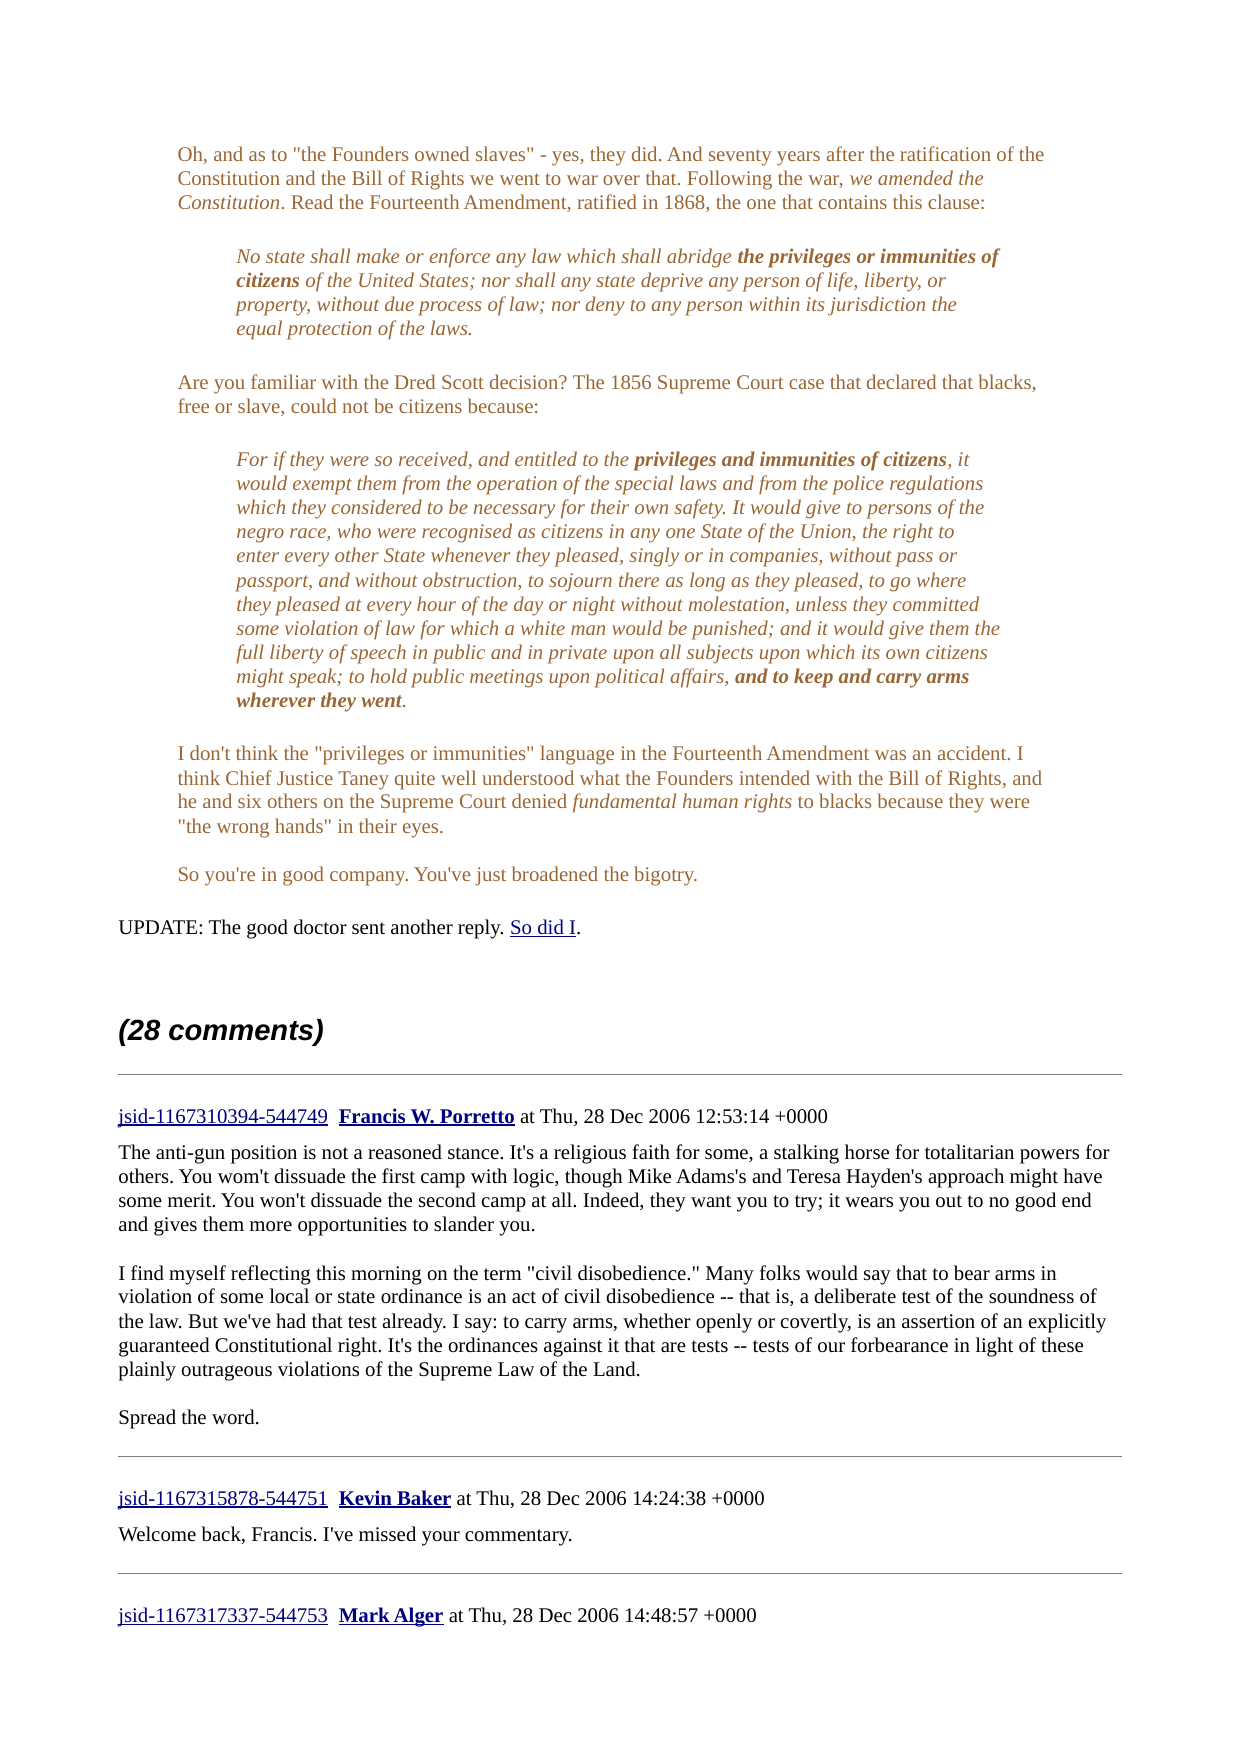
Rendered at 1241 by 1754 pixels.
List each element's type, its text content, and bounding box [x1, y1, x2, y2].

text jsid-1167310394-544749 Francis W. Porretto at Thu, 28 Dec 2006 12:53:14 +0000 [118, 1103, 1122, 1128]
text jsid-1167317337-544753 Mark Alger at Thu, 28 Dec 2006 14:48:57 +0000 [118, 1603, 1122, 1627]
text For if they were so received, and entitled to the privileges and immunities of citizens, it would exempt them from the operation of the special laws and from the police regulations which they considered to be necessary for their own safety. It would give to persons of the negro race, who were recognised as citizens in any one State of the Union, the right to enter every other State whenever they pleased, singly or in companies, without pass or passport, and without obstruction, to sojourn there as long as they pleased, to go where they pleased at every hour of the day or night without molestation, unless they committed some violation of law for which a white man would be punished; and it would give them the full liberty of speech in public and in private upon all subjects upon which its own citizens might speak; to hold public meetings upon political affairs, and to keep and carry arms wherever they went. [236, 447, 1004, 712]
text The anti-gun position is not a reasoned stance. It's a religious faith for some, a stalking horse for totalitarian powers for others. You wom't dissuade the first camp with logic, though Mike Adams's and Teresa Hayden's approach might have some merit. You won't dissuade the second camp at all. Indeed, they want you to try; it wears you out to no good end and gives them more opportunities to slander you. I find myself reflecting this morning on the term "civil disobedience." Many folks would say that to bear arms in violation of some local or state ordinance is an act of civil disobedience -- that is, a deliberate test of the soundness of the law. But we've had that test already. I say: to carry arms, whether openly or covertly, is an assertion of an explicitly guaranteed Constitutional right. It's the ordinances against it that are tests -- tests of our forbearance in light of these plainly outrageous violations of the Supreme Law of the Land. Spread the word. [118, 1140, 1122, 1429]
text I don't think the "privileges or immunities" language in the Fourteenth Amendment was an accident. I think Chief Justice Taney quite well understood what the Founders intended with the Bill of Rights, and he and six others on the Supreme Court denied fundamental human rights to blacks because they were "the wrong hands" in their eyes. So you're in good company. You've just broadened the bigotry. [177, 741, 1063, 886]
text No state shall make or enforce any law which shall abridge the privileges or immunities of citizens of the United States; nor shall any state deprive any person of life, liberty, or property, without due process of law; nor deny to any person within its jurisdiction the equal protection of the laws. [236, 244, 1004, 340]
text Welcome back, Francis. I've missed your commentary. [118, 1522, 1122, 1546]
text UPDATE: The good doctor sent another reply. So did I. [118, 915, 1122, 939]
text Are you familiar with the Dred Scott decision? The 1856 Supreme Court case that declared that blacks, free or slave, could not be citizens because: [177, 369, 1063, 418]
text Oh, and as to "the Founders owned slaves" - yes, they did. And seventy years after the ratification of the Constitution and the Bill of Rights we went to war over that. Following the war, we amended the Constitution. Read the Fourteenth Amendment, ratified in 1868, the one that contains this clause: [177, 118, 1063, 214]
subtitle (28 comments) [118, 1013, 1122, 1047]
text jsid-1167315878-544751 Kevin Baker at Thu, 28 Dec 2006 14:24:38 +0000 [118, 1486, 1122, 1509]
